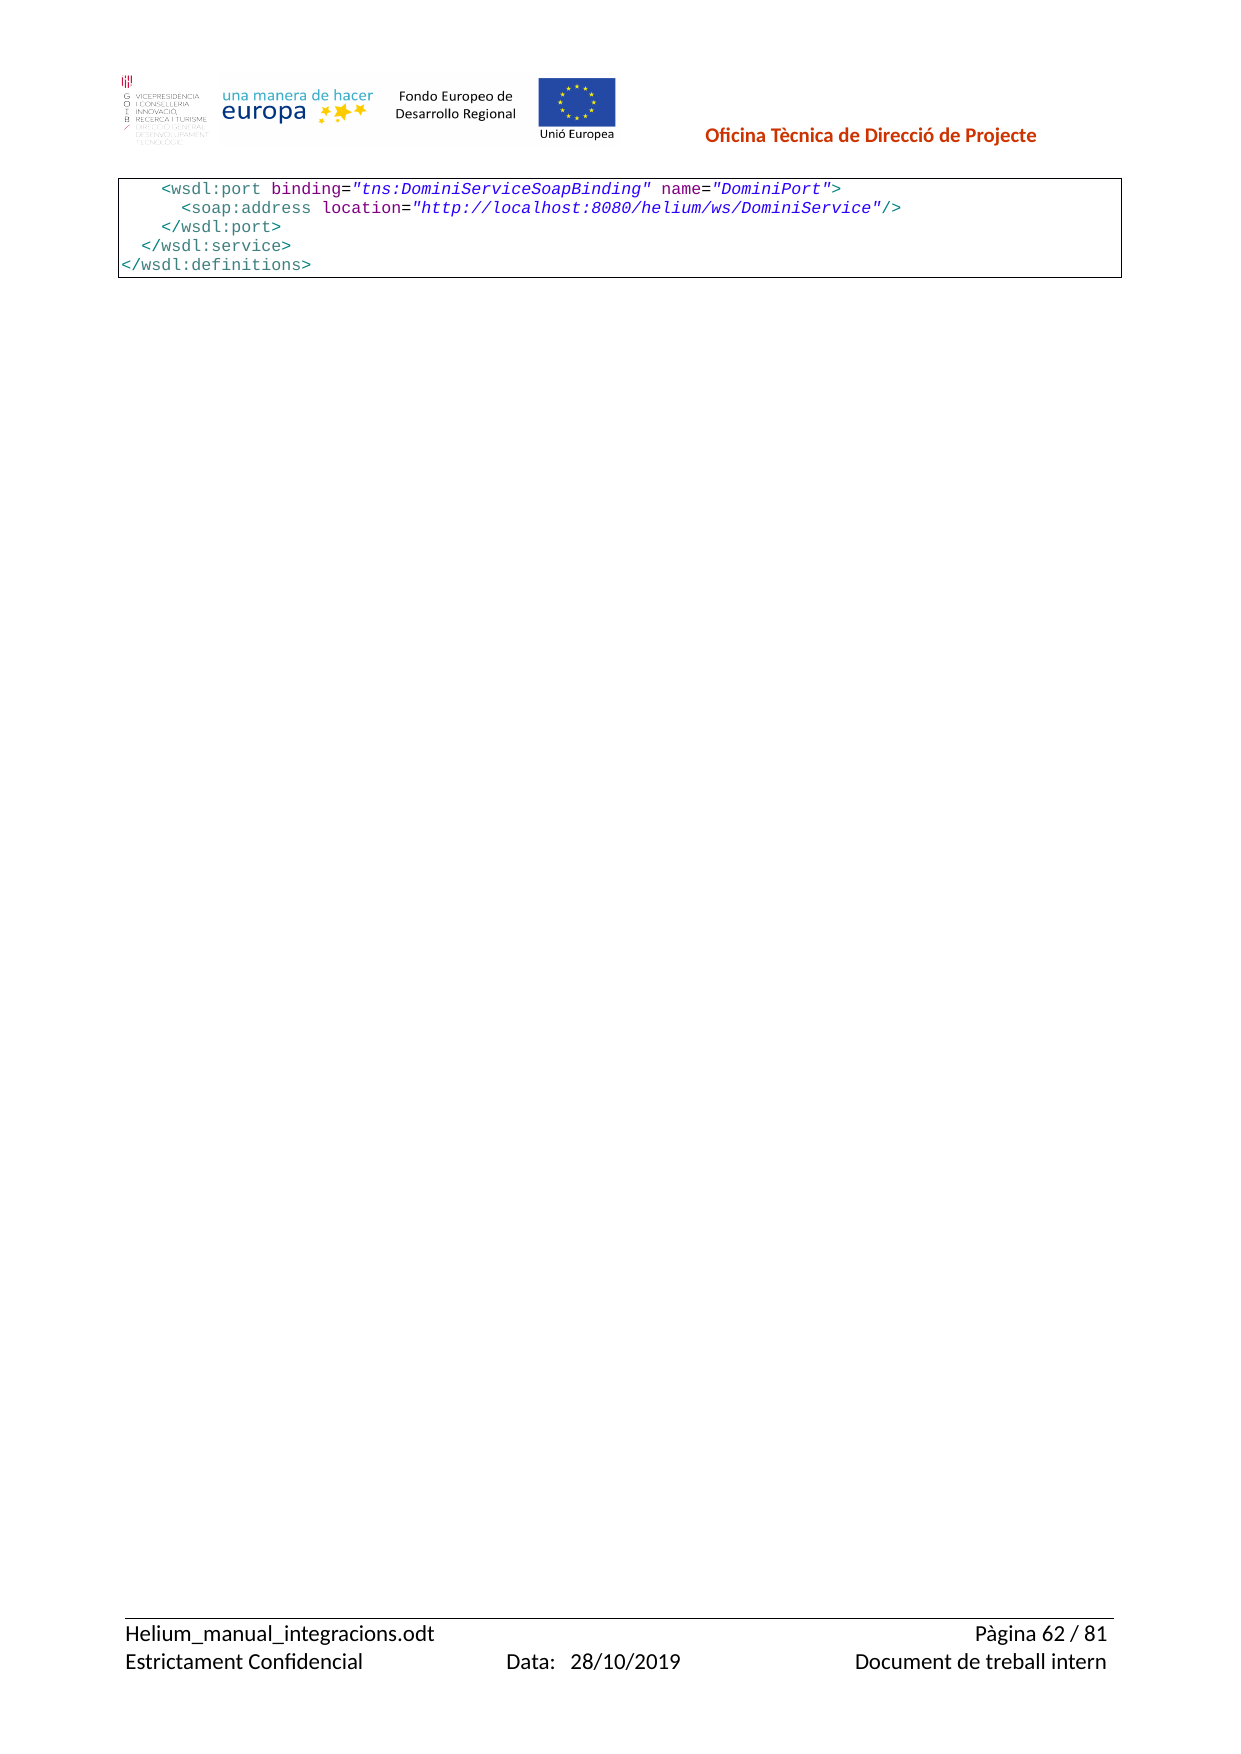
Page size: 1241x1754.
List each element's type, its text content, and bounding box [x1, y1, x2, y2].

text </wsdl:service> [119, 234, 1121, 253]
text <soap:address location="http://localhost:8080/helium/ws/DominiService"/> [119, 197, 1121, 215]
text <wsdl:port binding="tns:DominiServiceSoapBinding" name="DominiPort"> [119, 179, 1121, 197]
picture [118, 73, 213, 147]
picture [219, 73, 621, 147]
text </wsdl:port> [119, 215, 1121, 234]
text </wsdl:definitions> [119, 253, 1121, 277]
